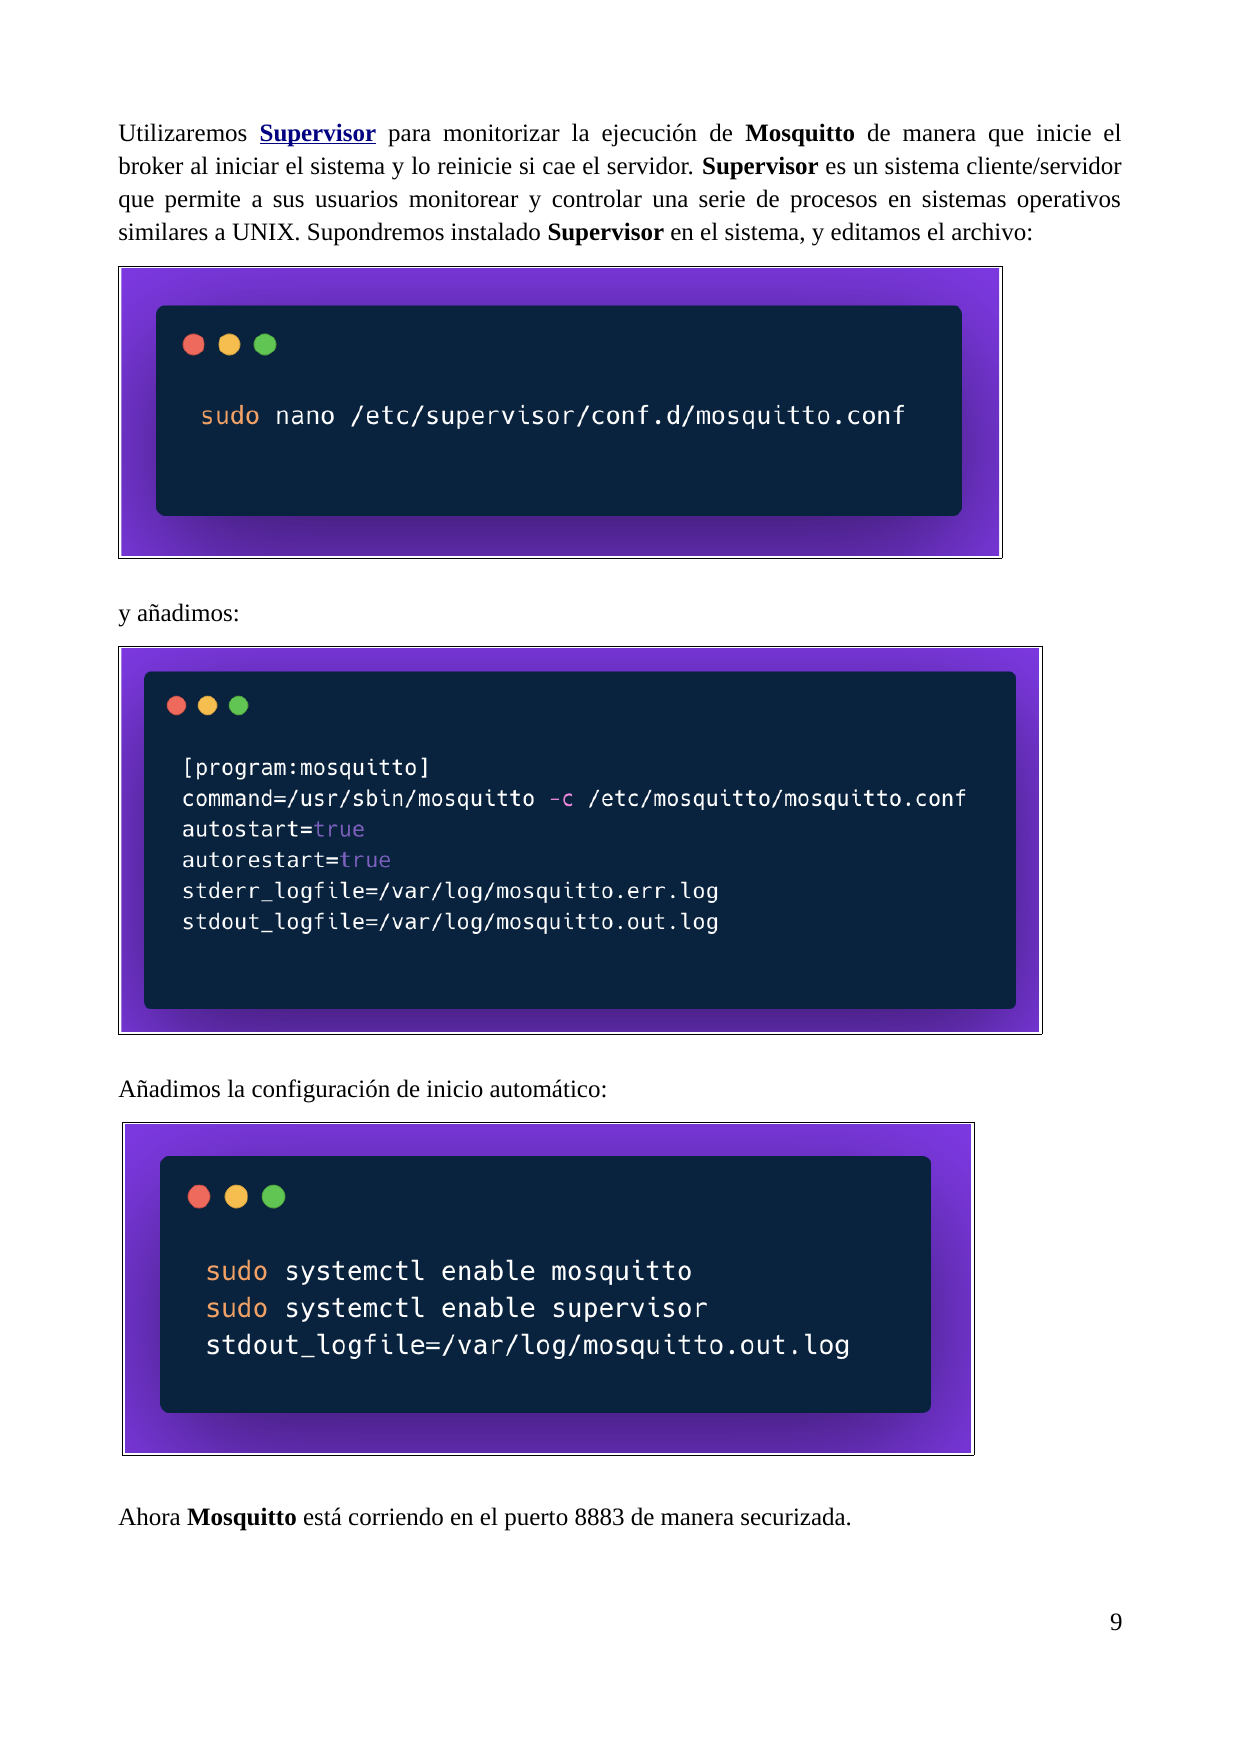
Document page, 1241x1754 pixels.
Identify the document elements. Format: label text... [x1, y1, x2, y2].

picture [121, 648, 1039, 1032]
text Utilizaremos Supervisor para monitorizar la ejecución de Mosquitto de manera que inicie el broker al iniciar el sistema y lo reinicie si cae el servidor. Supervisor es un sistema cliente/servidor que permite a sus usuarios monitorear y controlar una serie de procesos en sistemas operativos similares a UNIX. Supondremos instalado Supervisor en el sistema, y editamos el archivo: [118, 118, 1122, 246]
text Ahora Mosquitto está corriendo en el puerto 8883 de manera securizada. [118, 1502, 1122, 1531]
text y añadimos: [118, 598, 1122, 627]
text Añadimos la configuración de inicio automático: [118, 1074, 1122, 1103]
picture [125, 1124, 971, 1453]
picture [121, 268, 1000, 556]
